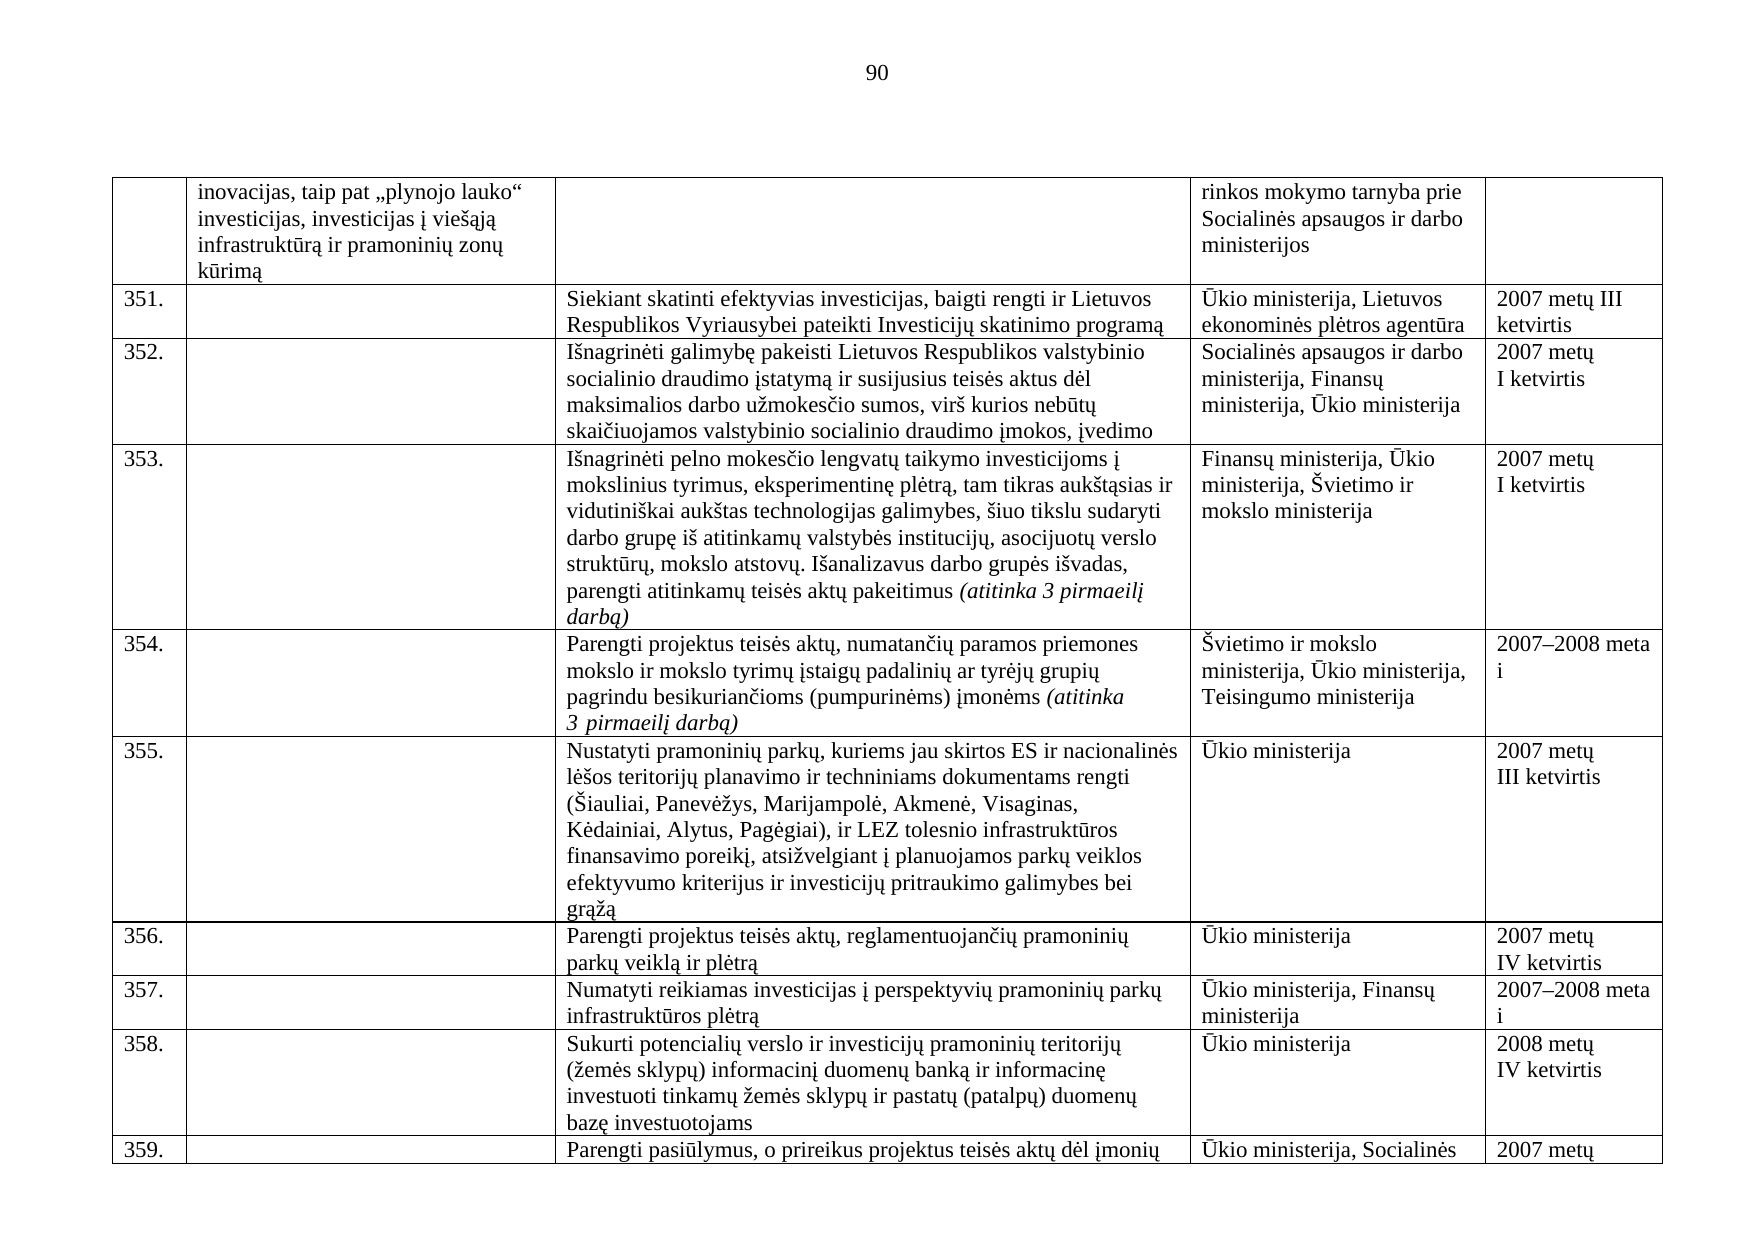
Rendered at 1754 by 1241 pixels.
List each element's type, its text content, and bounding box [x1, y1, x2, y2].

table_cell Nustatyti pramoninių parkų, kuriems jau skirtos ES ir nacionalinės lėšos teritorijų planavimo ir techniniams dokumentams rengti (Šiauliai, Panevėžys, Marijampolė, Akmenė, Visaginas, Kėdainiai, Alytus, Pagėgiai), ir LEZ tolesnio infrastruktūros finansavimo poreikį, atsižvelgiant į planuojamos parkų veiklos efektyvumo kriterijus ir investicijų pritraukimo galimybes bei grąžą [556, 737, 1190, 921]
table_cell 2007 metų IV ketvirtis [1486, 923, 1662, 975]
table_cell 2007 metų III ketvirtis [1486, 737, 1662, 921]
table_cell Ūkio ministerija [1191, 923, 1485, 975]
table_cell Siekiant skatinti efektyvias investicijas, baigti rengti ir Lietuvos Respublikos Vyriausybei pateikti Investicijų skatinimo programą [556, 285, 1190, 337]
table_cell [1486, 178, 1662, 284]
table_cell Finansų ministerija, Ūkio ministerija, Švietimo ir mokslo ministerija [1191, 445, 1485, 629]
table_cell Išnagrinėti pelno mokesčio lengvatų taikymo investicijoms į mokslinius tyrimus, eksperimentinę plėtrą, tam tikras aukštąsias ir vidutiniškai aukštas technologijas galimybes, šiuo tikslu sudaryti darbo grupę iš atitinkamų valstybės institucijų, asocijuotų verslo struktūrų, mokslo atstovų. Išanalizavus darbo grupės išvadas, parengti atitinkamų teisės aktų pakeitimus (atitinka 3 pirmaeilį darbą) [556, 445, 1190, 629]
table_cell 356. [113, 923, 186, 975]
table_cell rinkos mokymo tarnyba prie Socialinės apsaugos ir darbo ministerijos [1191, 178, 1485, 284]
table_cell [187, 630, 555, 736]
table_cell 352. [113, 339, 186, 444]
table_cell [187, 737, 555, 921]
table_cell 2007 metų III ketvirtis [1486, 285, 1662, 337]
table_cell 2007 metų I ketvirtis [1486, 339, 1662, 444]
table_cell Švietimo ir mokslo ministerija, Ūkio ministerija, Teisingumo ministerija [1191, 630, 1485, 736]
table_cell 2007–2008 metai [1486, 976, 1662, 1029]
table_cell [187, 339, 555, 444]
table_cell Ūkio ministerija, Socialinės [1191, 1136, 1485, 1163]
table_cell 351. [113, 285, 186, 337]
table_cell Parengti projektus teisės aktų, reglamentuojančių pramoninių parkų veiklą ir plėtrą [556, 923, 1190, 975]
table_cell 353. [113, 445, 186, 629]
table_cell 354. [113, 630, 186, 736]
table_cell [187, 445, 555, 629]
table_cell [556, 178, 1190, 284]
table_cell Ūkio ministerija, Finansų ministerija [1191, 976, 1485, 1029]
table_cell [187, 976, 555, 1029]
table_cell Socialinės apsaugos ir darbo ministerija, Finansų ministerija, Ūkio ministerija [1191, 339, 1485, 444]
table_cell [187, 1136, 555, 1163]
table_cell [187, 285, 555, 337]
table_cell Parengti pasiūlymus, o prireikus projektus teisės aktų dėl įmonių [556, 1136, 1190, 1163]
table_cell [187, 923, 555, 975]
table_cell 2008 metų IV ketvirtis [1486, 1030, 1662, 1135]
table_cell Numatyti reikiamas investicijas į perspektyvių pramoninių parkų infrastruktūros plėtrą [556, 976, 1190, 1029]
table_cell Ūkio ministerija [1191, 737, 1485, 921]
table_cell 357. [113, 976, 186, 1029]
table_cell 2007 metų [1486, 1136, 1662, 1163]
table_cell Ūkio ministerija [1191, 1030, 1485, 1135]
table_cell [187, 1030, 555, 1135]
table_cell 2007 metų I ketvirtis [1486, 445, 1662, 629]
table_cell Sukurti potencialių verslo ir investicijų pramoninių teritorijų (žemės sklypų) informacinį duomenų banką ir informacinę investuoti tinkamų žemės sklypų ir pastatų (patalpų) duomenų bazę investuotojams [556, 1030, 1190, 1135]
table_cell Ūkio ministerija, Lietuvos ekonominės plėtros agentūra [1191, 285, 1485, 337]
table_cell Parengti projektus teisės aktų, numatančių paramos priemones mokslo ir mokslo tyrimų įstaigų padalinių ar tyrėjų grupių pagrindu besikuriančioms (pumpurinėms) įmonėms (atitinka 3 pirmaeilį darbą) [556, 630, 1190, 736]
table_cell [113, 178, 186, 284]
table_cell Išnagrinėti galimybę pakeisti Lietuvos Respublikos valstybinio socialinio draudimo įstatymą ir susijusius teisės aktus dėl maksimalios darbo užmokesčio sumos, virš kurios nebūtų skaičiuojamos valstybinio socialinio draudimo įmokos, įvedimo [556, 339, 1190, 444]
table_cell 2007–2008 metai [1486, 630, 1662, 736]
table_cell 355. [113, 737, 186, 921]
table_cell inovacijas, taip pat „plynojo lauko“ investicijas, investicijas į viešąją infrastruktūrą ir pramoninių zonų kūrimą [187, 178, 555, 284]
table_cell 358. [113, 1030, 186, 1135]
table_cell 359. [113, 1136, 186, 1163]
